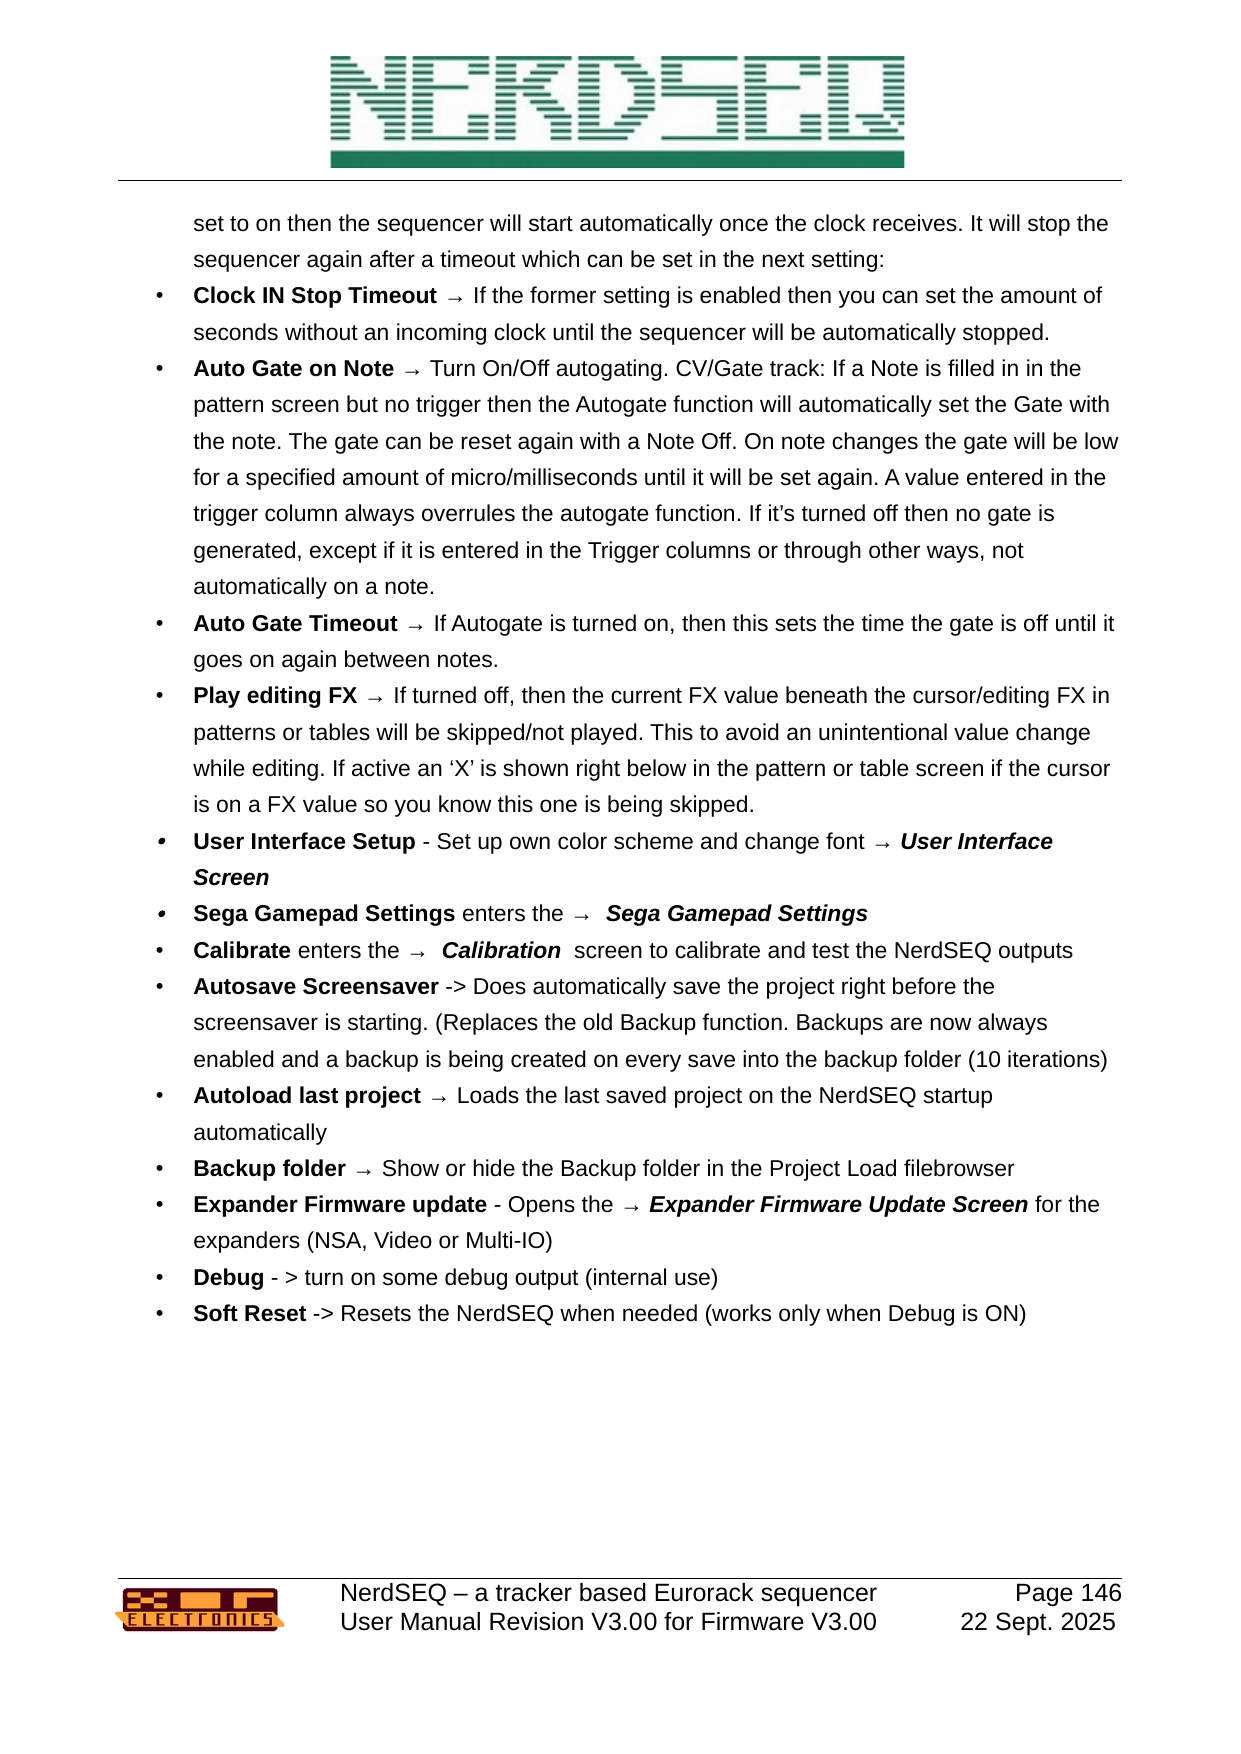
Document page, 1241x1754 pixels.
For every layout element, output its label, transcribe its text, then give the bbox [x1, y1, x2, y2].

list Expander Firmware update - Opens the → Expander Firmware Update Screen for the expanders (NSA, Video or Multi-IO) [156, 1191, 1122, 1254]
list Backup folder → Show or hide the Backup folder in the Project Load filebrowser [156, 1155, 1122, 1181]
list Autoload last project → Loads the last saved project on the NerdSEQ startup automatically [156, 1082, 1122, 1145]
list Play editing FX → If turned off, then the current FX value beneath the cursor/editing FX in patterns or tables will be skipped/not played. This to avoid an unintentional value change while editing. If active an ‘X’ is shown right below in the pattern or table screen if the cursor is on a FX value so you know this one is being skipped. [156, 682, 1122, 818]
list Debug - > turn on some debug output (internal use) [156, 1264, 1122, 1290]
list User Interface Setup - Set up own color scheme and change font → User Interface Screen [156, 828, 1122, 890]
list Auto Gate Timeout → If Autogate is turned on, then this sets the time the gate is off until it goes on again between notes. [156, 609, 1122, 672]
list Calibrate enters the → Calibration screen to calibrate and test the NerdSEQ outputs [156, 937, 1122, 963]
list Clock IN Stop Timeout → If the former setting is enabled then you can set the amount of seconds without an incoming clock until the sequencer will be automatically stopped. [156, 282, 1122, 345]
list Sega Gamepad Settings enters the → Sega Gamepad Settings [156, 900, 1122, 927]
list set to on then the sequencer will start automatically once the clock receives. It will stop the sequencer again after a timeout which can be set in the next setting: [156, 209, 1122, 272]
picture [115, 1584, 285, 1634]
list Soft Reset -> Resets the NerdSEQ when needed (works only when Debug is ON) [156, 1300, 1122, 1327]
list Auto Gate on Note → Turn On/Off autogating. CV/Gate track: If a Note is filled in in the pattern screen but no trigger then the Autogate function will automatically set the Gate with the note. The gate can be reset again with a Note Off. On note changes the gate will be low for a specified amount of micro/milliseconds until it will be set again. A value entered in the trigger column always overrules the autogate function. If it’s turned off then no gate is generated, except if it is entered in the Trigger columns or through other ways, not automatically on a note. [156, 355, 1122, 599]
list Autosave Screensaver -> Does automatically save the project right before the screensaver is starting. (Replaces the old Backup function. Backups are now always enabled and a backup is being created on every save into the backup folder (10 iterations) [156, 973, 1122, 1072]
picture [330, 56, 905, 168]
